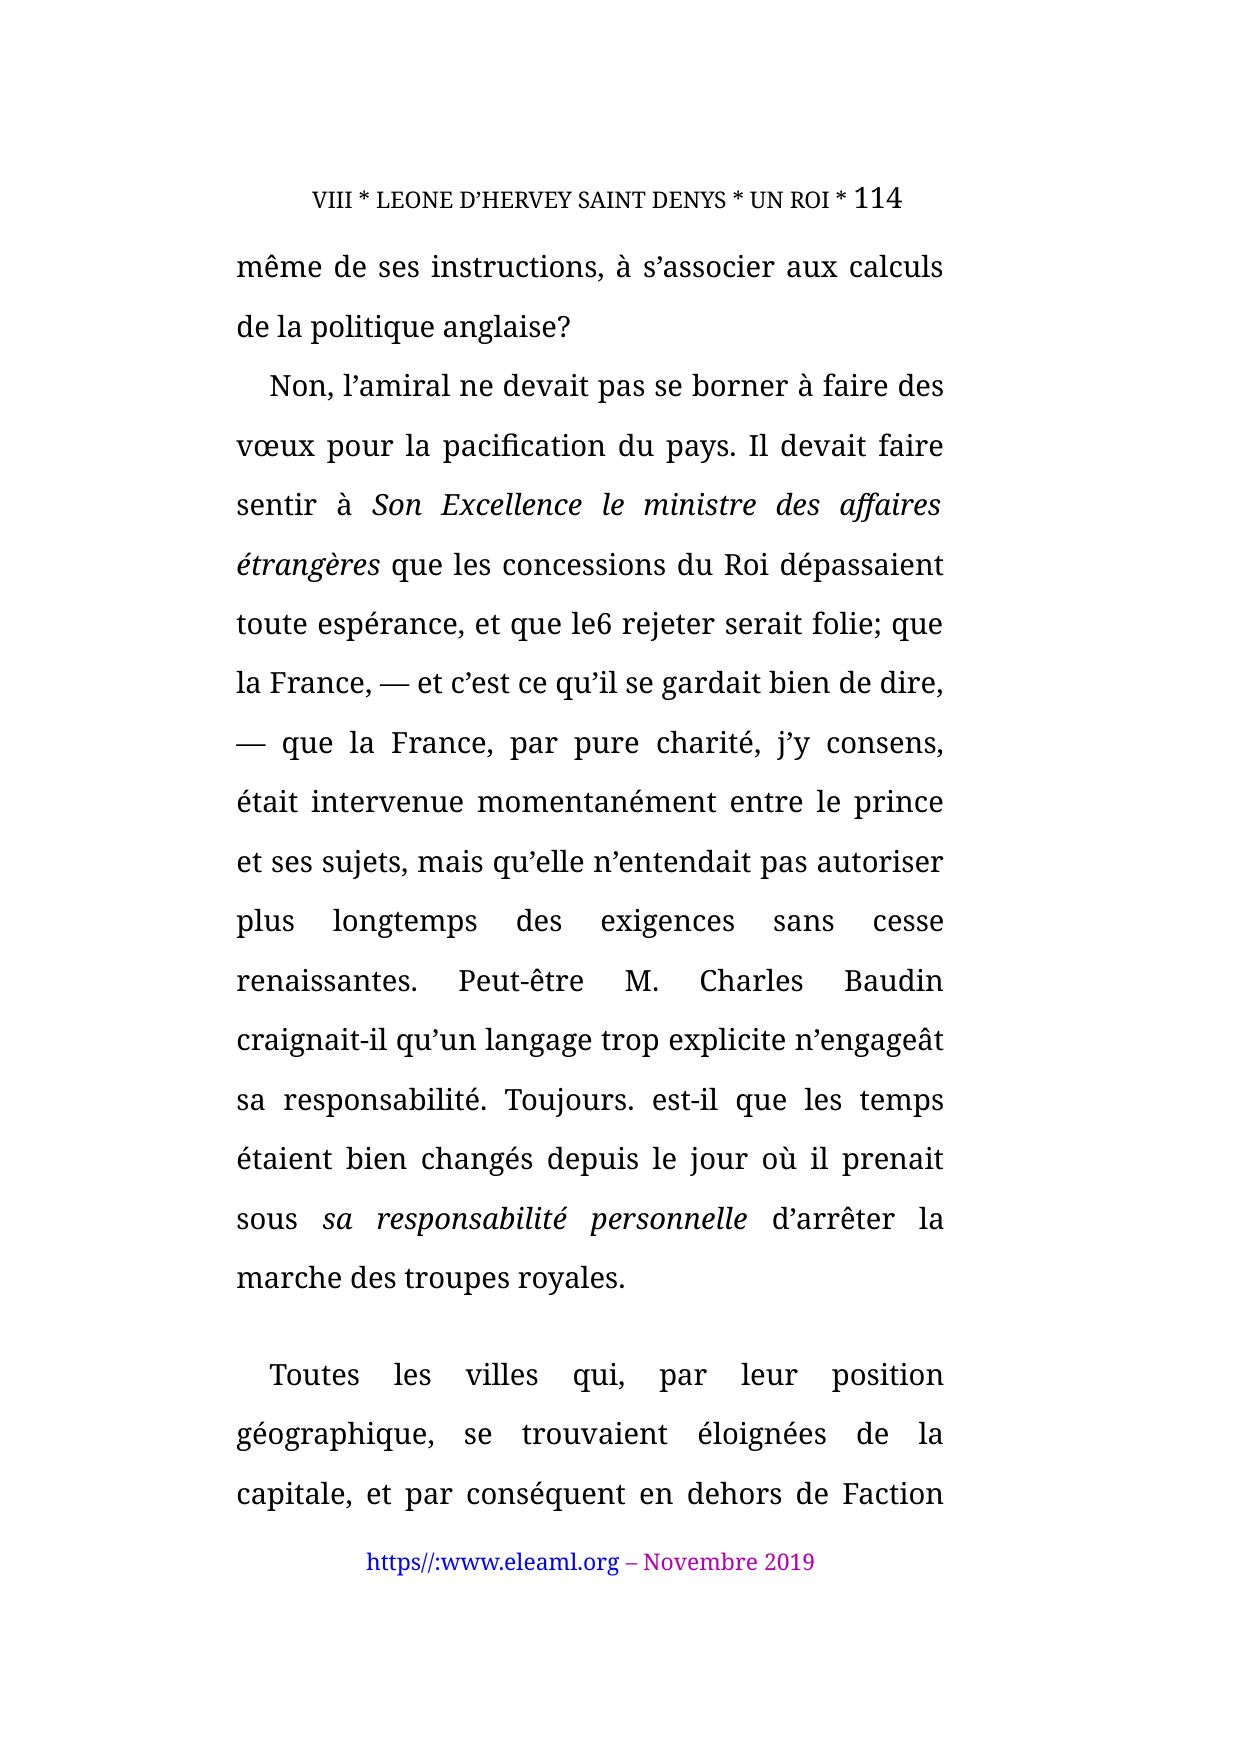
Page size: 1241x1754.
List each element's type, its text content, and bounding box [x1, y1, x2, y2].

text Toutes les villes qui, par leur position géographique, se trouvaient éloignées de la capitale, et par conséquent en dehors de Faction [236, 1354, 945, 1513]
text Non, l’amiral ne devait pas se borner à faire des vœux pour la pacification du pays. Il devait faire sentir à Son Excellence le ministre des affaires étrangères que les concessions du Roi dépassaient toute espérance, et que le6 rejeter serait folie; que la France, — et c’est ce qu’il se gardait bien de dire, — que la France, par pure charité, j’y consens, était intervenue momentanément entre le prince et ses sujets, mais qu’elle n’entendait pas autoriser plus longtemps des exigences sans cesse renaissantes. Peut-être M. Charles Baudin craignait-il qu’un langage trop explicite n’engageât sa responsabilité. Toujours. est-il que les temps étaient bien changés depuis le jour où il prenait sous sa responsabilité personnelle d’arrêter la marche des troupes royales. [236, 365, 945, 1297]
text même de ses instructions, à s’associer aux calculs de la politique anglaise? [236, 246, 945, 346]
